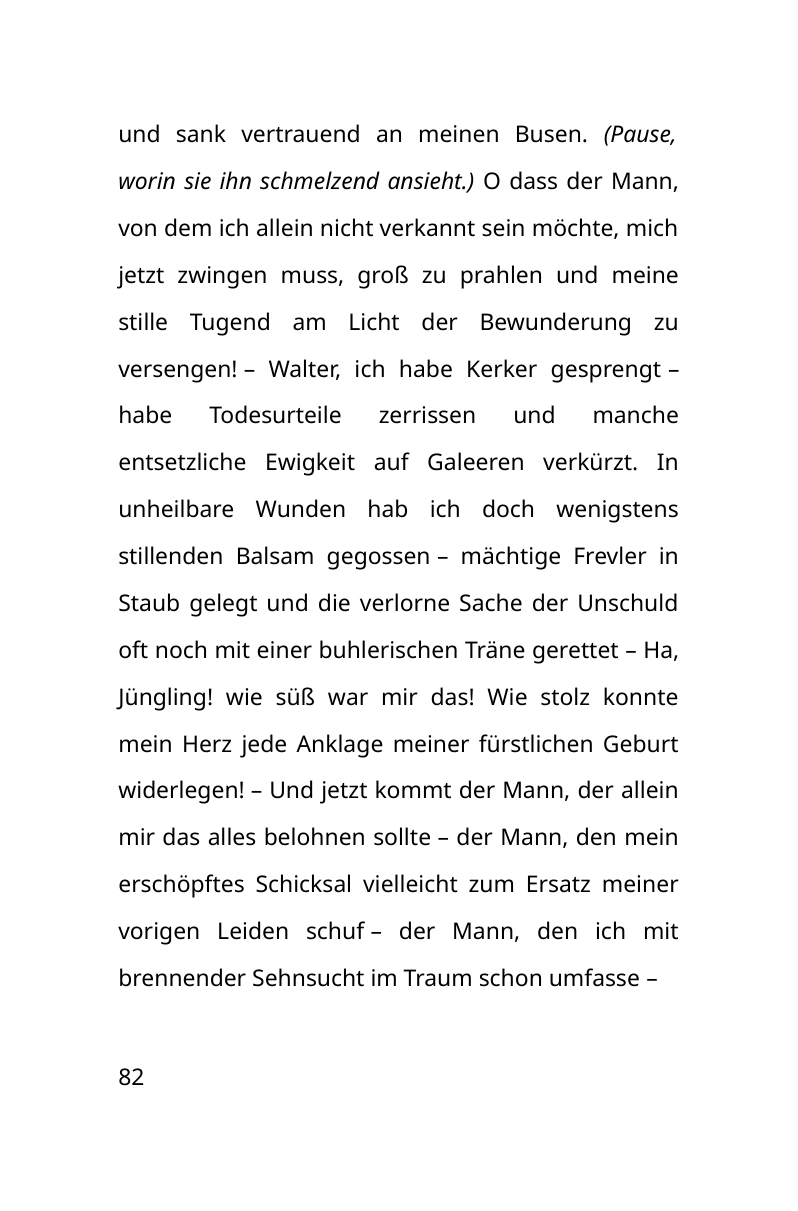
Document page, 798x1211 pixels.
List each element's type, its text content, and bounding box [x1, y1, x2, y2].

text und sank vertrauend an meinen Busen. (Pause, worin sie ihn schmelzend ansieht.) O dass der Mann, von dem ich allein nicht verkannt sein möchte, mich jetzt zwingen muss, groß zu prahlen und meine stille Tugend am Licht der Bewunderung zu versengen! – Walter, ich habe Kerker gesprengt – habe Todesurteile zerrissen und manche entsetzliche Ewigkeit auf Galeeren verkürzt. In unheilbare Wunden hab ich doch wenigstens stillenden Balsam gegossen – mächtige Frevler in Staub gelegt und die verlorne Sache der Unschuld oft noch mit einer buhlerischen Träne gerettet – Ha, Jüngling! wie süß war mir das! Wie stolz konnte mein Herz jede Anklage meiner fürstlichen Geburt widerlegen! – Und jetzt kommt der Mann, der allein mir das alles belohnen sollte – der Mann, den mein erschöpftes Schicksal vielleicht zum Ersatz meiner vorigen Leiden schuf – der Mann, den ich mit brennender Sehnsucht im Traum schon umfasse – [118, 118, 679, 993]
